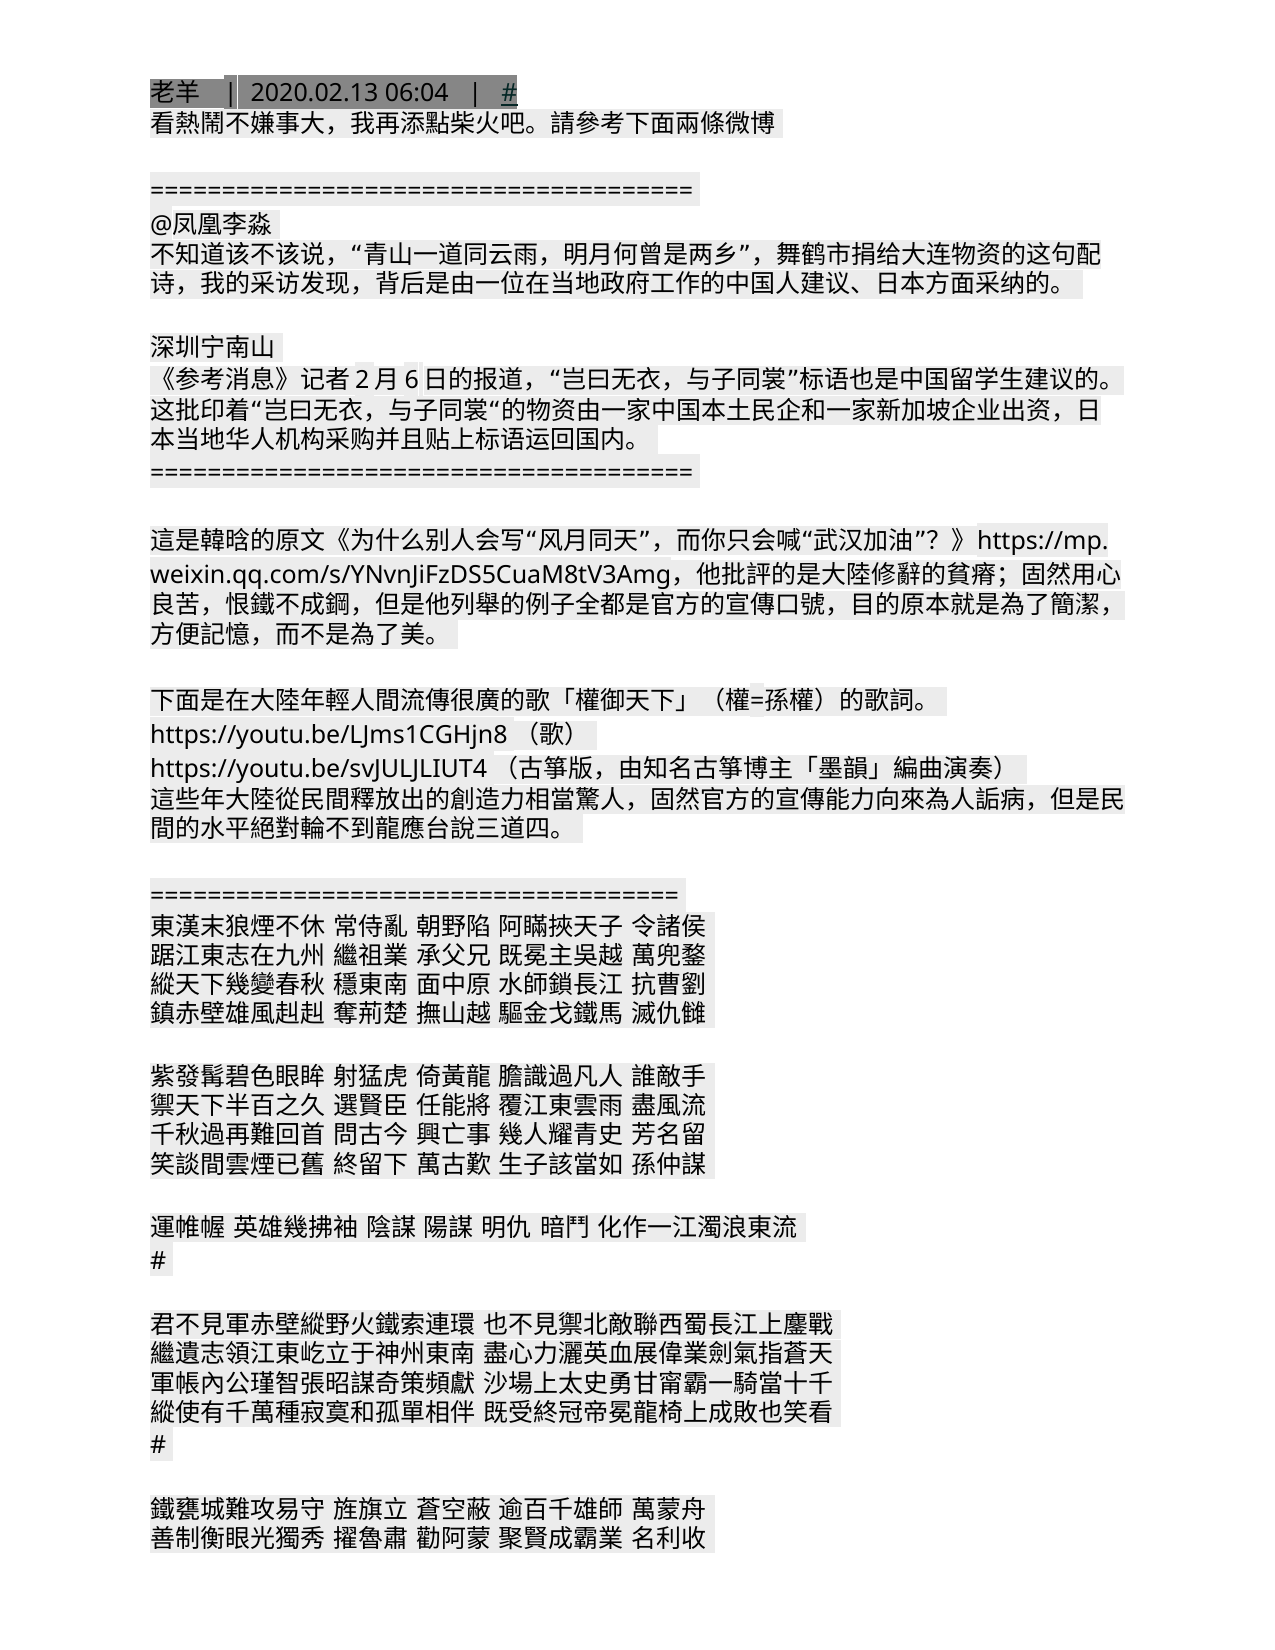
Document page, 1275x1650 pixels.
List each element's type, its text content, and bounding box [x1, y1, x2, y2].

text 看熱鬧不嫌事大，我再添點柴火吧。請參考下面兩條微博 ====================================== @凤凰李淼 不知道该不该说，“青山一道同云雨，明月何曾是两乡”，舞鹤市捐给大连物资的这句配诗，我的采访发现，背后是由一位在当地政府工作的中国人建议、日本方面采纳的。 深圳宁南山 《参考消息》记者2月6日的报道，“岂曰无衣，与子同裳”标语也是中国留学生建议的。 这批印着“岂曰无衣，与子同裳“的物资由一家中国本土民企和一家新加坡企业出资，日本当地华人机构采购并且贴上标语运回国内。 ====================================== 這是韓晗的原文《为什么别人会写“风月同天”，而你只会喊“武汉加油”？》https://mp.weixin.qq.com/s/YNvnJiFzDS5CuaM8tV3Amg，他批評的是大陸修辭的貧瘠；固然用心良苦，恨鐵不成鋼，但是他列舉的例子全都是官方的宣傳口號，目的原本就是為了簡潔，方便記憶，而不是為了美。 下面是在大陸年輕人間流傳很廣的歌「權御天下」（權=孫權）的歌詞。 https://youtu.be/LJms1CGHjn8 （歌） https://youtu.be/svJULJLIUT4 （古箏版，由知名古箏博主「墨韻」編曲演奏） 這些年大陸從民間釋放出的創造力相當驚人，固然官方的宣傳能力向來為人詬病，但是民間的水平絕對輪不到龍應台說三道四。 ===================================== 東漢末狼煙不休 常侍亂 朝野陷 阿瞞挾天子 令諸侯 踞江東志在九州 繼祖業 承父兄 既冕主吳越 萬兜鍪 縱天下幾變春秋 穩東南 面中原 水師鎖長江 抗曹劉 鎮赤壁雄風赳赳 奪荊楚 撫山越 驅金戈鐵馬 滅仇雠 紫發髯碧色眼眸 射猛虎 倚黃龍 膽識過凡人 誰敵手 禦天下半百之久 選賢臣 任能將 覆江東雲雨 盡風流 千秋過再難回首 問古今 興亡事 幾人耀青史 芳名留 笑談間雲煙已舊 終留下 萬古歎 生子該當如 孫仲謀 運帷幄 英雄幾拂袖 陰謀 陽謀 明仇 暗鬥 化作一江濁浪東流 # 君不見軍赤壁縱野火鐵索連環 也不見禦北敵聯西蜀長江上鏖戰 繼遺志領江東屹立于神州東南 盡心力灑英血展偉業劍氣指蒼天 軍帳內公瑾智張昭謀奇策頻獻 沙場上太史勇甘甯霸一騎當十千 縱使有千萬種寂寞和孤單相伴 既受終冠帝冕龍椅上成敗也笑看 # 鐵甕城難攻易守 旌旗立 蒼空蔽 逾百千雄師 萬蒙舟 善制衡眼光獨秀 擢魯肅 勸阿蒙 聚賢成霸業 名利收 [150, 109, 1125, 1553]
text 老羊 | 2020.02.13 06:04 | # [150, 75, 1125, 109]
